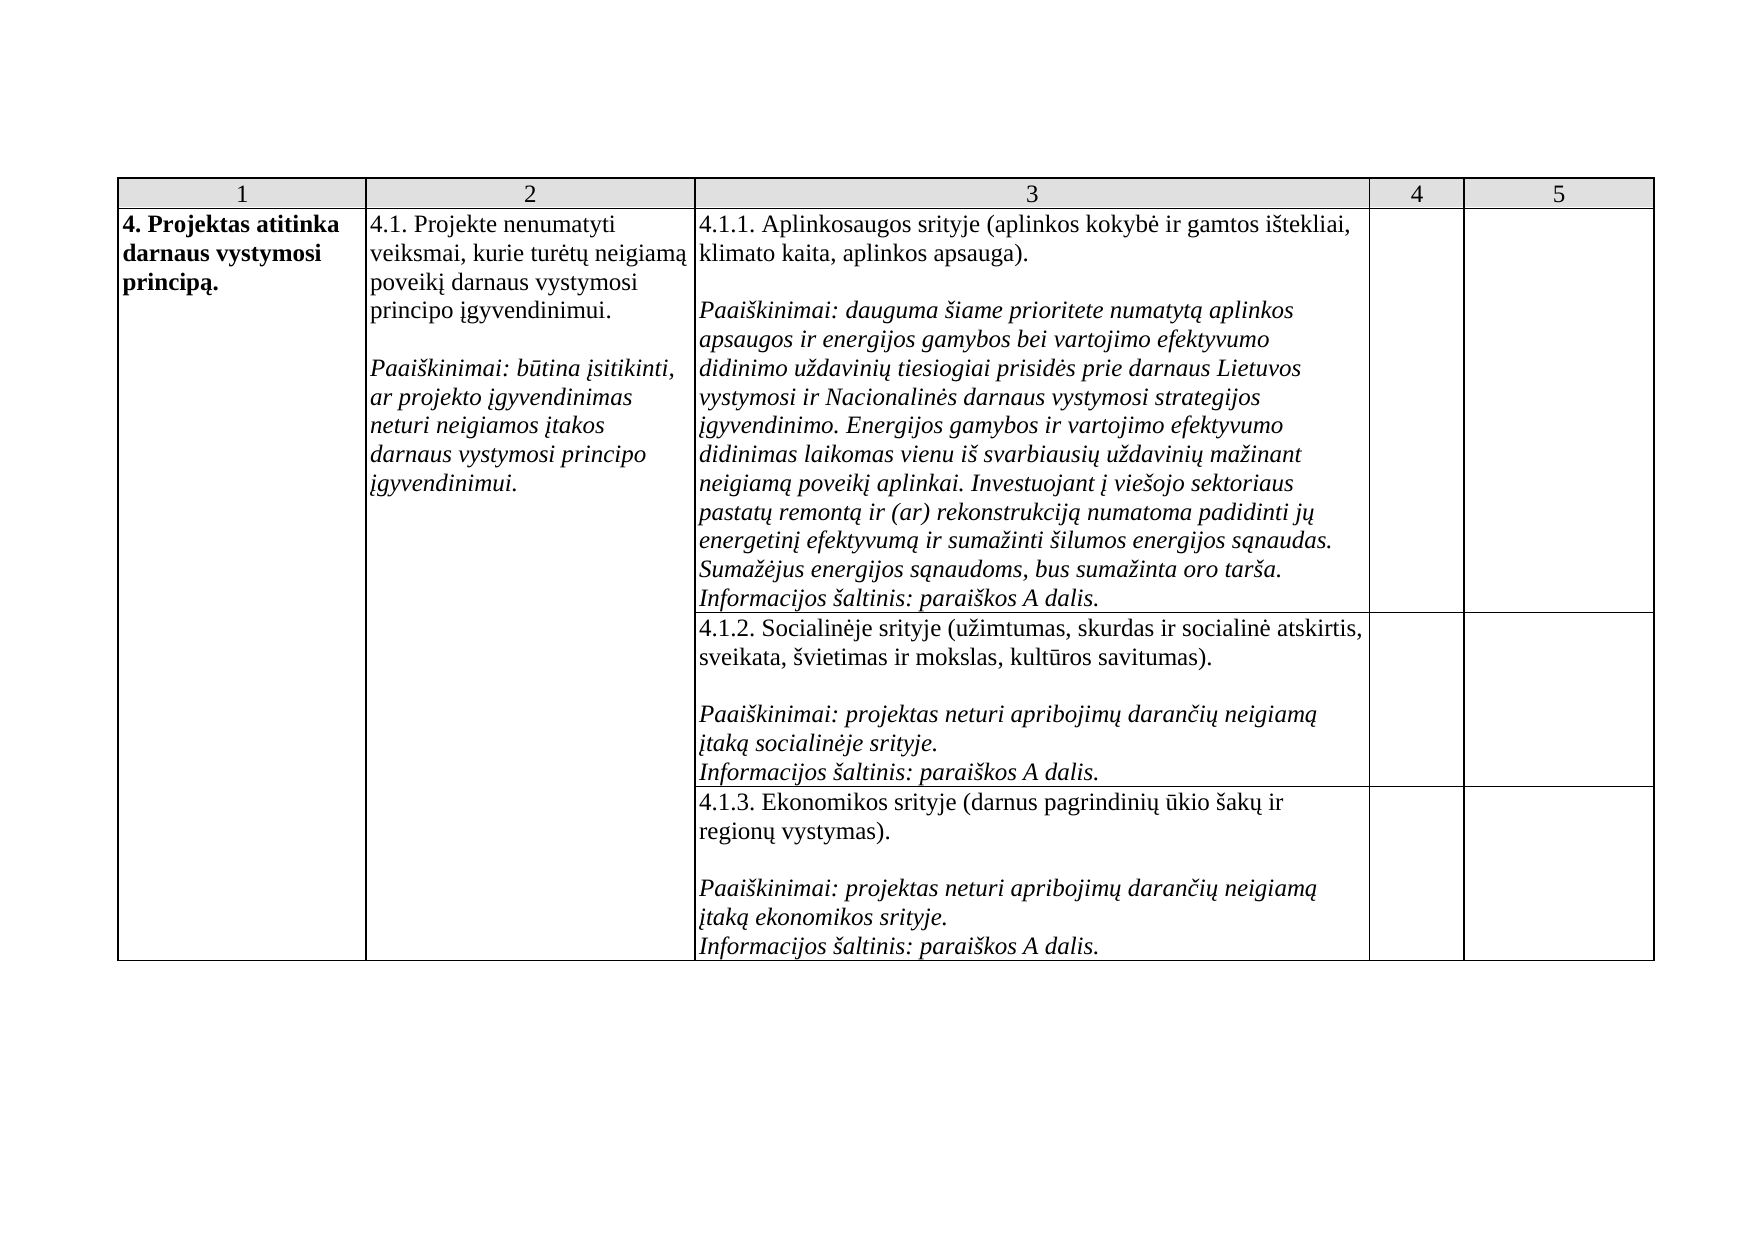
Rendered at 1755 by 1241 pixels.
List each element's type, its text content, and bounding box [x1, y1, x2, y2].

table_header 3 [696, 179, 1369, 207]
table_cell [1465, 787, 1653, 960]
table_cell 4. Projektas atitinka darnaus vystymosi principą. [119, 209, 365, 960]
table_cell [1465, 613, 1653, 786]
table_cell [1370, 209, 1463, 612]
table_header 1 [119, 179, 365, 207]
table_cell 4.1.3. Ekonomikos srityje (darnus pagrindinių ūkio šakų ir regionų vystymas). Paaiškinimai: projektas neturi apribojimų darančių neigiamą įtaką ekonomikos srityje. Informacijos šaltinis: paraiškos A dalis. [696, 787, 1369, 960]
table_cell [1465, 209, 1653, 612]
table_header 2 [367, 179, 694, 207]
table_cell 4.1. Projekte nenumatyti veiksmai, kurie turėtų neigiamą poveikį darnaus vystymosi principo įgyvendinimui. Paaiškinimai: būtina įsitikinti, ar projekto įgyvendinimas neturi neigiamos įtakos darnaus vystymosi principo įgyvendinimui. [367, 209, 694, 960]
table_cell [1370, 787, 1463, 960]
table_header 5 [1465, 179, 1653, 207]
table_cell [1370, 613, 1463, 786]
table_cell 4.1.2. Socialinėje srityje (užimtumas, skurdas ir socialinė atskirtis, sveikata, švietimas ir mokslas, kultūros savitumas). Paaiškinimai: projektas neturi apribojimų darančių neigiamą įtaką socialinėje srityje. Informacijos šaltinis: paraiškos A dalis. [696, 613, 1369, 786]
table_cell 4.1.1. Aplinkosaugos srityje (aplinkos kokybė ir gamtos ištekliai, klimato kaita, aplinkos apsauga). Paaiškinimai: dauguma šiame prioritete numatytą aplinkos apsaugos ir energijos gamybos bei vartojimo efektyvumo didinimo uždavinių tiesiogiai prisidės prie darnaus Lietuvos vystymosi ir Nacionalinės darnaus vystymosi strategijos įgyvendinimo. Energijos gamybos ir vartojimo efektyvumo didinimas laikomas vienu iš svarbiausių uždavinių mažinant neigiamą poveikį aplinkai. Investuojant į viešojo sektoriaus pastatų remontą ir (ar) rekonstrukciją numatoma padidinti jų energetinį efektyvumą ir sumažinti šilumos energijos sąnaudas. Sumažėjus energijos sąnaudoms, bus sumažinta oro tarša. Informacijos šaltinis: paraiškos A dalis. [696, 209, 1369, 612]
table_header 4 [1370, 179, 1463, 207]
